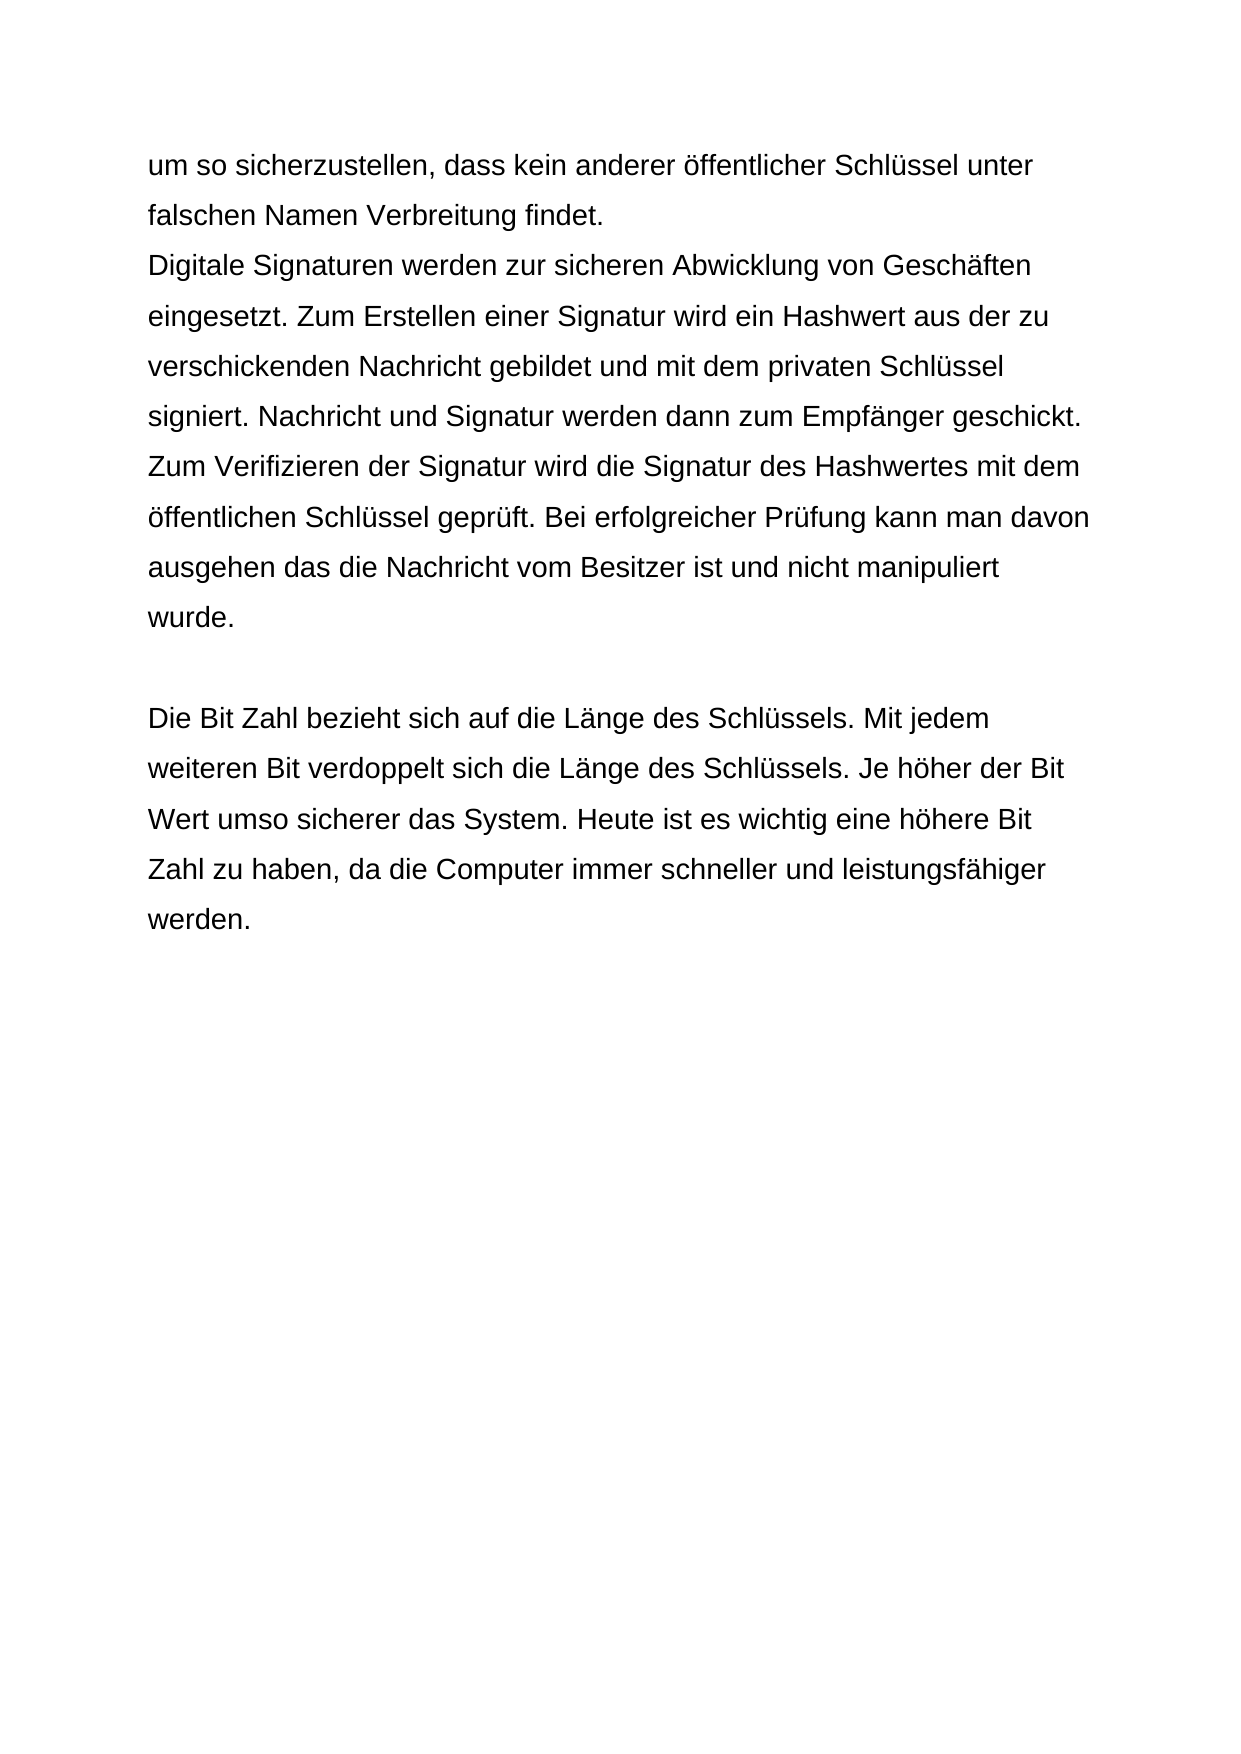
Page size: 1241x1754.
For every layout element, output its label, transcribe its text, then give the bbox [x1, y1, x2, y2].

text Zum Verifizieren der Signatur wird die Signatur des Hashwertes mit dem öffentlichen Schlüssel geprüft. Bei erfolgreicher Prüfung kann man davon ausgehen das die Nachricht vom Besitzer ist und nicht manipuliert wurde. [148, 449, 1093, 634]
text um so sicherzustellen, dass kein anderer öffentlicher Schlüssel unter falschen Namen Verbreitung findet. [148, 148, 1093, 231]
text Die Bit Zahl bezieht sich auf die Länge des Schlüssels. Mit jedem weiteren Bit verdoppelt sich die Länge des Schlüssels. Je höher der Bit Wert umso sicherer das System. Heute ist es wichtig eine höhere Bit Zahl zu haben, da die Computer immer schneller und leistungsfähiger werden. [148, 701, 1093, 936]
text Digitale Signaturen werden zur sicheren Abwicklung von Geschäften eingesetzt. Zum Erstellen einer Signatur wird ein Hashwert aus der zu verschickenden Nachricht gebildet und mit dem privaten Schlüssel signiert. Nachricht und Signatur werden dann zum Empfänger geschickt. [148, 248, 1093, 433]
